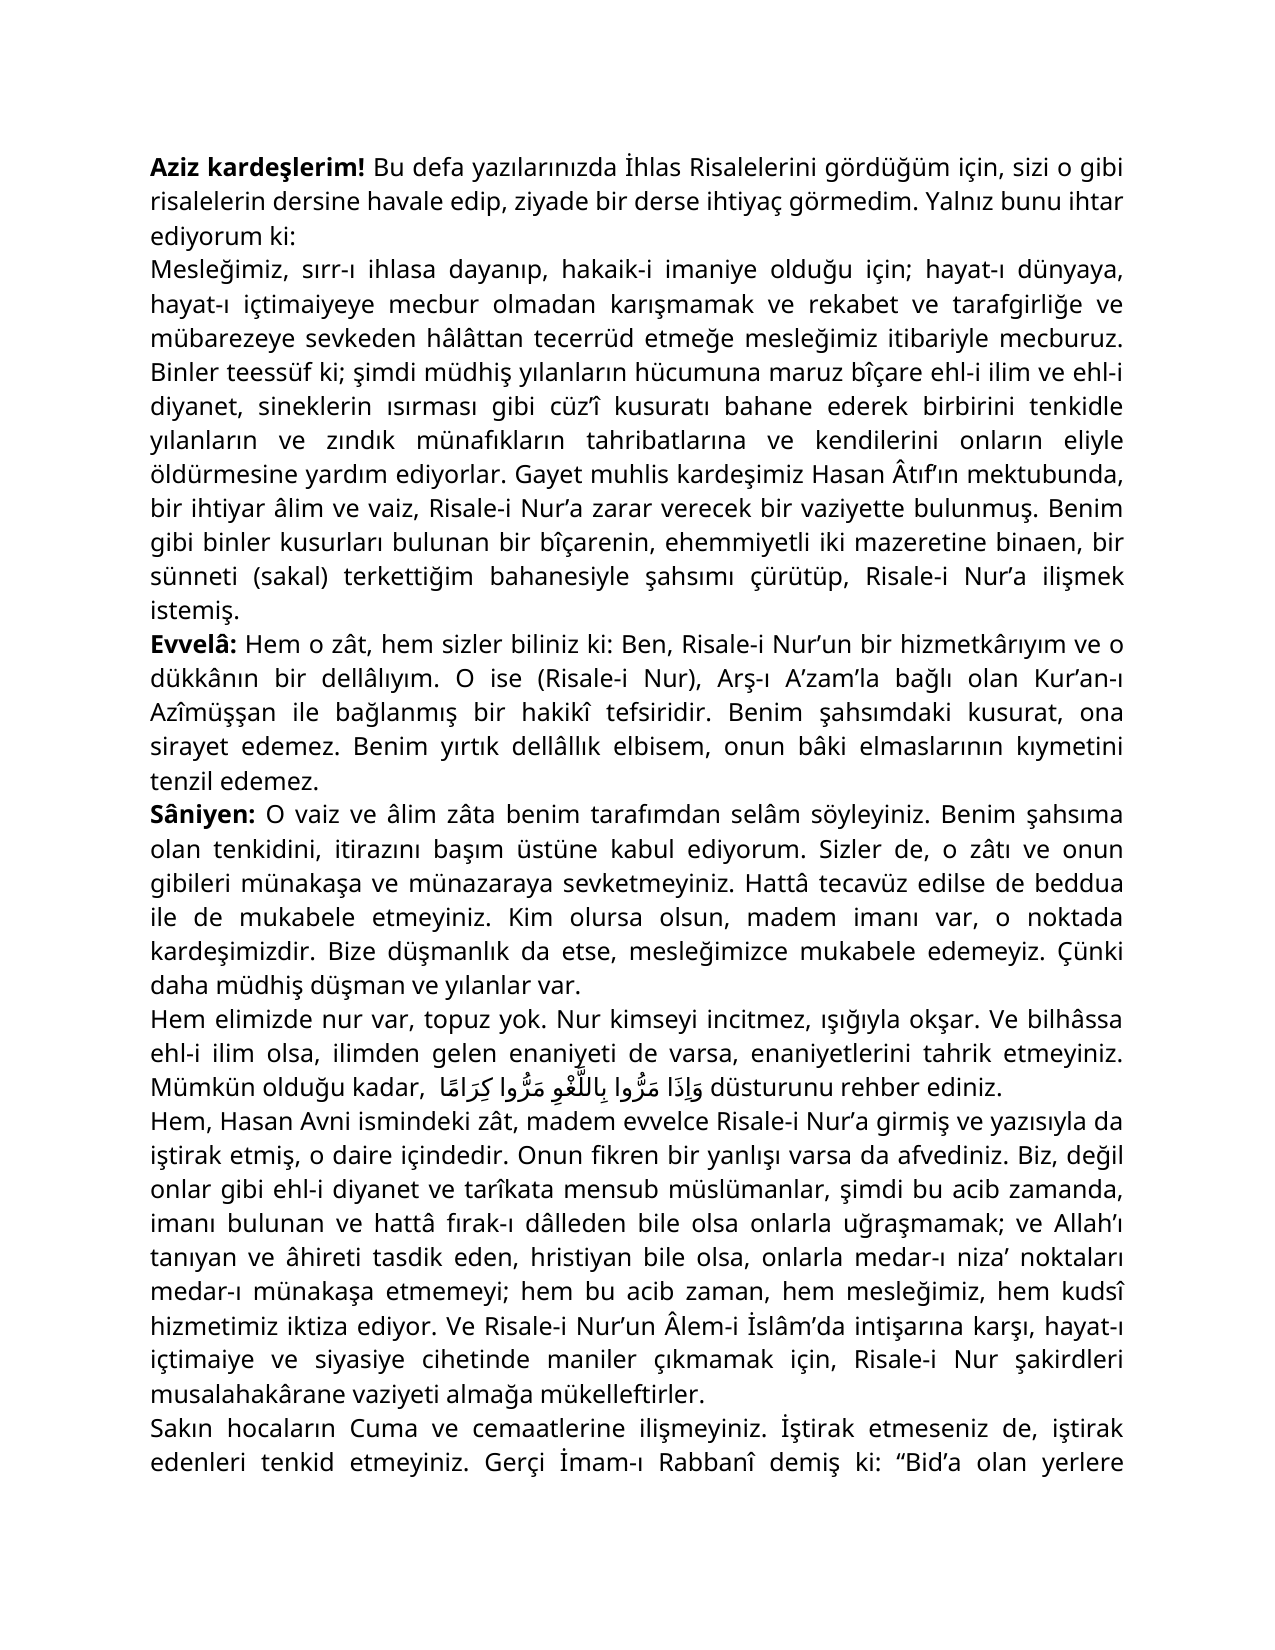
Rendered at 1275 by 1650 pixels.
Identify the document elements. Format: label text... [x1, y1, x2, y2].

text Sâniyen: O vaiz ve âlim zâta benim tarafımdan selâm söyleyiniz. Benim şahsıma olan tenkidini, itirazını başım üstüne kabul ediyorum. Sizler de, o zâtı ve onun gibileri münakaşa ve münazaraya sevketmeyiniz. Hattâ tecavüz edilse de beddua ile de mukabele etmeyiniz. Kim olursa olsun, madem imanı var, o noktada kardeşimizdir. Bize düşmanlık da etse, mesleğimizce mukabele edemeyiz. Çünki daha müdhiş düşman ve yılanlar var. [150, 797, 1125, 1002]
text Evvelâ: Hem o zât, hem sizler biliniz ki: Ben, Risale-i Nur’un bir hizmetkârıyım ve o dükkânın bir dellâlıyım. O ise (Risale-i Nur), Arş-ı A’zam’la bağlı olan Kur’an-ı Azîmüşşan ile bağlanmış bir hakikî tefsiridir. Benim şahsımdaki kusurat, ona sirayet edemez. Benim yırtık dellâllık elbisem, onun bâki elmaslarının kıymetini tenzil edemez. [150, 627, 1125, 797]
text Hem, Hasan Avni ismindeki zât, madem evvelce Risale-i Nur’a girmiş ve yazısıyla da iştirak etmiş, o daire içindedir. Onun fikren bir yanlışı varsa da afvediniz. Biz, değil onlar gibi ehl-i diyanet ve tarîkata mensub müslümanlar, şimdi bu acib zamanda, imanı bulunan ve hattâ fırak-ı dâlleden bile olsa onlarla uğraşmamak; ve Allah’ı tanıyan ve âhireti tasdik eden, hristiyan bile olsa, onlarla medar-ı niza’ noktaları medar-ı münakaşa etmemeyi; hem bu acib zaman, hem mesleğimiz, hem kudsî hizmetimiz iktiza ediyor. Ve Risale-i Nur’un Âlem-i İslâm’da intişarına karşı, hayat-ı içtimaiye ve siyasiye cihetinde maniler çıkmamak için, Risale-i Nur şakirdleri musalahakârane vaziyeti almağa mükelleftirler. [150, 1104, 1125, 1410]
text Aziz kardeşlerim! Bu defa yazılarınızda İhlas Risalelerini gördüğüm için, sizi o gibi risalelerin dersine havale edip, ziyade bir derse ihtiyaç görmedim. Yalnız bunu ihtar ediyorum ki: [150, 150, 1125, 252]
text Mesleğimiz, sırr-ı ihlasa dayanıp, hakaik-i imaniye olduğu için; hayat-ı dünyaya, hayat-ı içtimaiyeye mecbur olmadan karışmamak ve rekabet ve tarafgirliğe ve mübarezeye sevkeden hâlâttan tecerrüd etmeğe mesleğimiz itibariyle mecburuz. Binler teessüf ki; şimdi müdhiş yılanların hücumuna maruz bîçare ehl-i ilim ve ehl-i diyanet, sineklerin ısırması gibi cüz’î kusuratı bahane ederek birbirini tenkidle yılanların ve zındık münafıkların tahribatlarına ve kendilerini onların eliyle öldürmesine yardım ediyorlar. Gayet muhlis kardeşimiz Hasan Âtıf’ın mektubunda, bir ihtiyar âlim ve vaiz, Risale-i Nur’a zarar verecek bir vaziyette bulunmuş. Benim gibi binler kusurları bulunan bir bîçarenin, ehemmiyetli iki mazeretine binaen, bir sünneti (sakal) terkettiğim bahanesiyle şahsımı çürütüp, Risale-i Nur’a ilişmek istemiş. [150, 252, 1125, 627]
text Sakın hocaların Cuma ve cemaatlerine ilişmeyiniz. İştirak etmeseniz de, iştirak edenleri tenkid etmeyiniz. Gerçi İmam-ı Rabbanî demiş ki: “Bid’a olan yerlere [150, 1410, 1125, 1478]
text Hem elimizde nur var, topuz yok. Nur kimseyi incitmez, ışığıyla okşar. Ve bilhâssa ehl-i ilim olsa, ilimden gelen enaniyeti de varsa, enaniyetlerini tahrik etmeyiniz. Mümkün olduğu kadar, وَاِذَا مَرُّوا بِاللَّغْوِ مَرُّوا كِرَامًا düsturunu rehber ediniz. [150, 1002, 1125, 1104]
